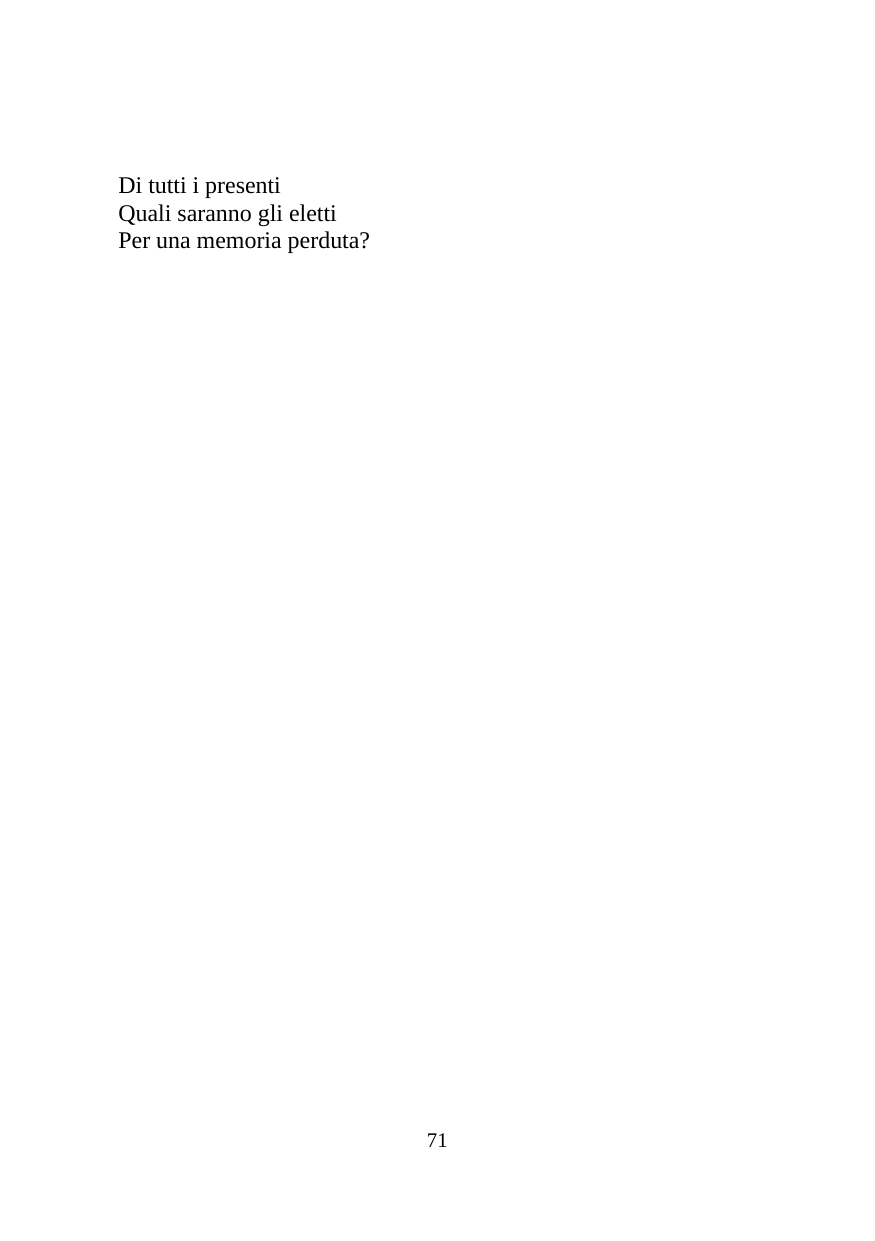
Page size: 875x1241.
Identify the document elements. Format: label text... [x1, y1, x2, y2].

text Di tutti i presenti [88, 171, 786, 199]
text Per una memoria perduta? [88, 227, 786, 254]
text Quali saranno gli eletti [88, 199, 786, 227]
